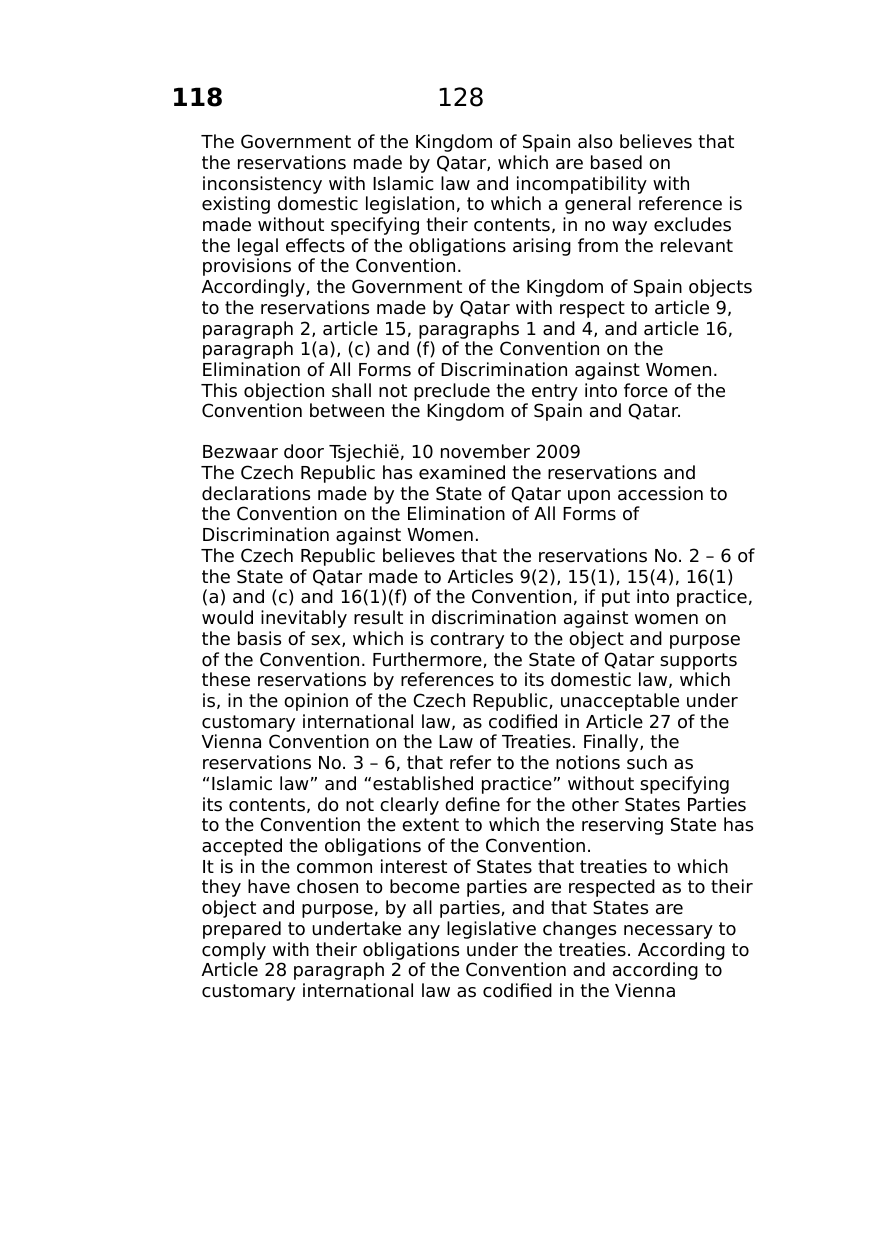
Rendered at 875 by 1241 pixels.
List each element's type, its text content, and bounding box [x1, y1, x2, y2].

text The Czech Republic believes that the reservations No. 2 – 6 of the State of Qatar made to Articles 9(2), 15(1), 15(4), 16(1)(a) and (c) and 16(1)(f) of the Convention, if put into practice, would inevitably result in discrimination against women on the basis of sex, which is contrary to the object and purpose of the Convention. Furthermore, the State of Qatar supports these reservations by references to its domestic law, which is, in the opinion of the Czech Republic, unacceptable under customary international law, as codified in Article 27 of the Vienna Convention on the Law of Treaties. Finally, the reservations No. 3 – 6, that refer to the notions such as “Islamic law” and “established practice” without specifying its contents, do not clearly define for the other States Parties to the Convention the extent to which the reserving State has accepted the obligations of the Convention. [201, 546, 756, 857]
text The Government of the Kingdom of Spain also believes that the reservations made by Qatar, which are based on inconsistency with Islamic law and incompatibility with existing domestic legislation, to which a general reference is made without specifying their contents, in no way excludes the legal effects of the obligations arising from the relevant provisions of the Convention. [201, 132, 756, 277]
text This objection shall not preclude the entry into force of the Convention between the Kingdom of Spain and Qatar. [201, 381, 756, 422]
text Accordingly, the Government of the Kingdom of Spain objects to the reservations made by Qatar with respect to article 9, paragraph 2, article 15, paragraphs 1 and 4, and article 16, paragraph 1(a), (c) and (f) of the Convention on the Elimination of All Forms of Discrimination against Women. [201, 277, 756, 381]
text It is in the common interest of States that treaties to which they have chosen to become parties are respected as to their object and purpose, by all parties, and that States are prepared to undertake any legislative changes necessary to comply with their obligations under the treaties. According to Article 28 paragraph 2 of the Convention and according to customary international law as codified in the Vienna [201, 857, 756, 1002]
text The Czech Republic has examined the reservations and declarations made by the State of Qatar upon accession to the Convention on the Elimination of All Forms of Discrimination against Women. [201, 463, 756, 546]
text Bezwaar door Tsjechië, 10 november 2009 [201, 442, 756, 463]
